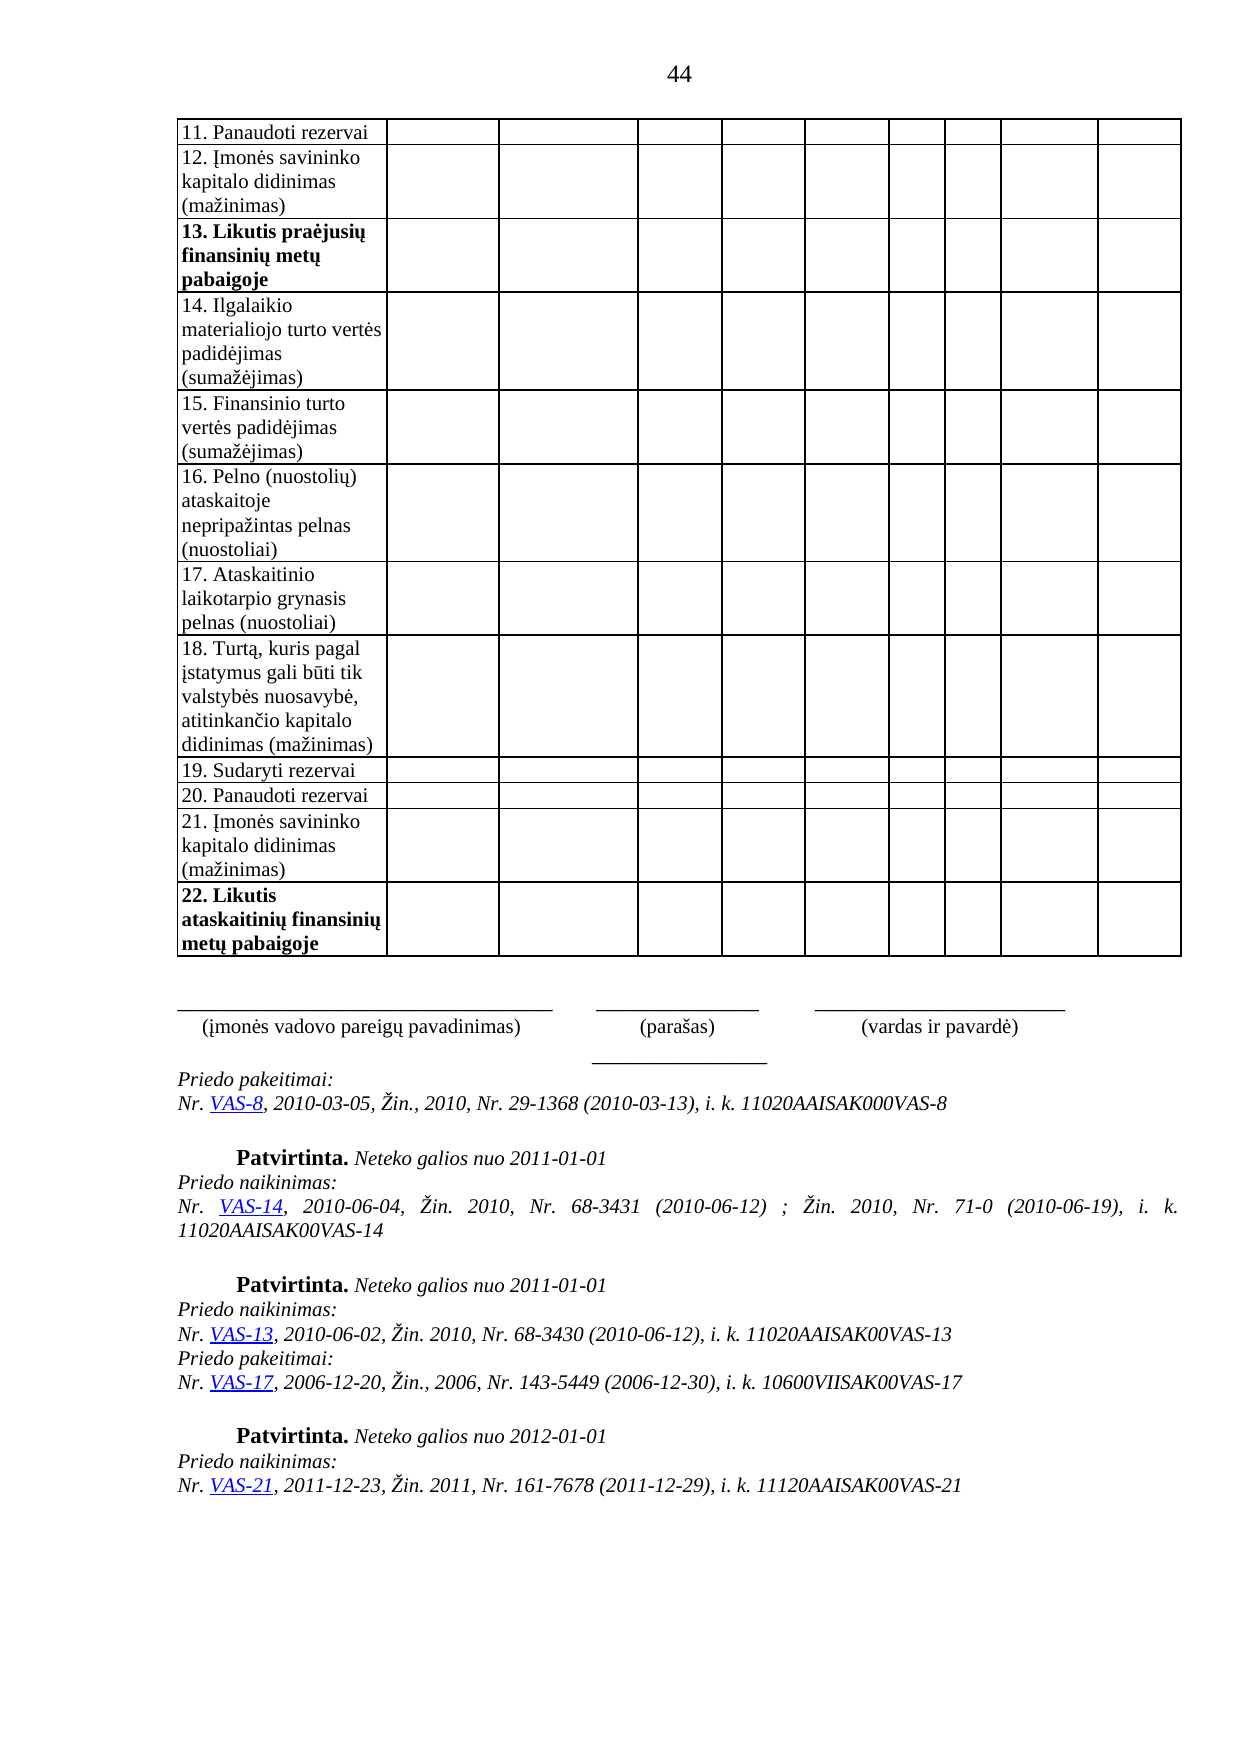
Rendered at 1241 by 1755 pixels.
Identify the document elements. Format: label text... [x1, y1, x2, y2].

table_cell [388, 783, 498, 807]
table_cell [1002, 562, 1097, 634]
text (įmonės vadovo pareigų pavadinimas) (parašas) (vardas ir pavardė) [177, 1014, 1181, 1038]
table_cell [1002, 758, 1097, 782]
table_cell [639, 293, 721, 389]
text Nr. VAS-14, 2010-06-04, Žin. 2010, Nr. 68-3431 (2010-06-12) ; Žin. 2010, Nr. 71-0 (2010-06-19), i. k. 11020AAISAK00VAS-14 [177, 1194, 1181, 1242]
table_cell [1002, 219, 1097, 291]
table_cell 21. Įmonės savininko kapitalo didinimas (mažinimas) [178, 809, 386, 881]
table_cell [639, 219, 721, 291]
table_cell [806, 562, 888, 634]
table_cell [723, 120, 804, 144]
table_cell [500, 219, 637, 291]
table_cell [639, 120, 721, 144]
table_cell [1099, 809, 1180, 881]
table_cell [388, 293, 498, 389]
table_cell [946, 562, 1000, 634]
table_cell [1002, 636, 1097, 756]
table_cell [806, 883, 888, 955]
table_cell [723, 219, 804, 291]
table_cell [388, 465, 498, 561]
table_cell [1099, 293, 1180, 389]
table_cell [500, 465, 637, 561]
table_cell [890, 219, 944, 291]
table_cell [1099, 120, 1180, 144]
table_cell [806, 809, 888, 881]
table_cell 19. Sudaryti rezervai [178, 758, 386, 782]
table_cell [388, 562, 498, 634]
table_cell [1002, 293, 1097, 389]
table_cell 15. Finansinio turto vertės padidėjimas (sumažėjimas) [178, 391, 386, 463]
table_cell 22. Likutis ataskaitinių finansinių metų pabaigoje [178, 883, 386, 955]
table_cell [1099, 465, 1180, 561]
text ______________________________ _____________ ____________________ [177, 985, 1181, 1014]
table_cell [806, 636, 888, 756]
table_cell [946, 636, 1000, 756]
table_cell [388, 636, 498, 756]
table_cell [723, 783, 804, 807]
table_cell 18. Turtą, kuris pagal įstatymus gali būti tik valstybės nuosavybė, atitinkančio kapitalo didinimas (mažinimas) [178, 636, 386, 756]
table_cell [723, 883, 804, 955]
text Patvirtinta. Neteko galios nuo 2011-01-01 [177, 1271, 1181, 1297]
text Nr. VAS-13, 2010-06-02, Žin. 2010, Nr. 68-3430 (2010-06-12), i. k. 11020AAISAK00VAS-13 [177, 1321, 1181, 1346]
text Patvirtinta. Neteko galios nuo 2012-01-01 [177, 1422, 1181, 1449]
table_cell [1099, 562, 1180, 634]
table_cell [806, 219, 888, 291]
table_cell [806, 145, 888, 217]
table_cell [500, 391, 637, 463]
table_cell [946, 465, 1000, 561]
table_cell [500, 120, 637, 144]
table_cell [639, 391, 721, 463]
table_cell [946, 783, 1000, 807]
table_cell [723, 562, 804, 634]
table_cell [946, 293, 1000, 389]
table_cell [388, 219, 498, 291]
table_cell [639, 758, 721, 782]
table_cell [890, 809, 944, 881]
table_cell [723, 636, 804, 756]
table_cell [890, 636, 944, 756]
text Patvirtinta. Neteko galios nuo 2011-01-01 [177, 1144, 1181, 1170]
table_cell [1002, 809, 1097, 881]
table_cell [890, 293, 944, 389]
table_cell [806, 783, 888, 807]
table_cell [1002, 120, 1097, 144]
table_cell [946, 219, 1000, 291]
table_cell [946, 120, 1000, 144]
table_cell [890, 120, 944, 144]
table_cell [1099, 883, 1180, 955]
text Priedo naikinimas: [177, 1170, 1181, 1194]
table_cell [723, 809, 804, 881]
table_cell 14. Ilgalaikio materialiojo turto vertės padidėjimas (sumažėjimas) [178, 293, 386, 389]
table_cell [500, 562, 637, 634]
table_cell [1099, 783, 1180, 807]
table_cell 17. Ataskaitinio laikotarpio grynasis pelnas (nuostoliai) [178, 562, 386, 634]
table_cell [806, 465, 888, 561]
table_cell [1099, 391, 1180, 463]
table_cell [388, 145, 498, 217]
table_cell [946, 809, 1000, 881]
table_cell [388, 758, 498, 782]
table_cell [1099, 145, 1180, 217]
table_cell [500, 636, 637, 756]
text Priedo naikinimas: [177, 1449, 1181, 1473]
text Nr. VAS-17, 2006-12-20, Žin., 2006, Nr. 143-5449 (2006-12-30), i. k. 10600VIISAK00VAS-17 [177, 1369, 1181, 1394]
table_cell [500, 809, 637, 881]
table_cell [890, 783, 944, 807]
table_cell [723, 758, 804, 782]
table_cell [1002, 783, 1097, 807]
table_cell [890, 758, 944, 782]
table_cell [806, 391, 888, 463]
table_cell [1002, 145, 1097, 217]
table_cell [388, 391, 498, 463]
table_cell [806, 758, 888, 782]
table_cell [723, 293, 804, 389]
table_cell [1099, 219, 1180, 291]
table_cell [806, 293, 888, 389]
table_cell [639, 883, 721, 955]
table_cell [639, 636, 721, 756]
table_cell [946, 758, 1000, 782]
table_cell 12. Įmonės savininko kapitalo didinimas (mažinimas) [178, 145, 386, 217]
table_cell [890, 465, 944, 561]
table_cell [806, 120, 888, 144]
table_cell [639, 783, 721, 807]
table_cell [639, 145, 721, 217]
table_cell [723, 391, 804, 463]
table_cell [946, 883, 1000, 955]
table_cell [639, 809, 721, 881]
table_cell [500, 883, 637, 955]
table_cell [388, 120, 498, 144]
table_cell [500, 145, 637, 217]
table_cell 20. Panaudoti rezervai [178, 783, 386, 807]
text Priedo naikinimas: [177, 1297, 1181, 1321]
table_cell [1002, 883, 1097, 955]
text ______________ [177, 1038, 1181, 1067]
table_cell [639, 562, 721, 634]
table_cell [1099, 636, 1180, 756]
table_cell [946, 145, 1000, 217]
table_cell [388, 883, 498, 955]
table_cell [890, 145, 944, 217]
table_cell 11. Panaudoti rezervai [178, 120, 386, 144]
table_cell [723, 465, 804, 561]
table_cell [1099, 758, 1180, 782]
table_cell [1002, 391, 1097, 463]
table_cell [500, 783, 637, 807]
text Priedo pakeitimai: [177, 1067, 1181, 1091]
table_cell [639, 465, 721, 561]
table_cell [890, 391, 944, 463]
text Priedo pakeitimai: [177, 1346, 1181, 1369]
table_cell [388, 809, 498, 881]
text Nr. VAS-21, 2011-12-23, Žin. 2011, Nr. 161-7678 (2011-12-29), i. k. 11120AAISAK00VAS-21 [177, 1473, 1181, 1497]
text Nr. VAS-8, 2010-03-05, Žin., 2010, Nr. 29-1368 (2010-03-13), i. k. 11020AAISAK000VAS-8 [177, 1091, 1181, 1115]
table_cell [723, 145, 804, 217]
table_cell [1002, 465, 1097, 561]
table_cell [946, 391, 1000, 463]
table_cell [890, 883, 944, 955]
table_cell 13. Likutis praėjusių finansinių metų pabaigoje [178, 219, 386, 291]
table_cell 16. Pelno (nuostolių) ataskaitoje nepripažintas pelnas (nuostoliai) [178, 465, 386, 561]
table_cell [500, 758, 637, 782]
table_cell [890, 562, 944, 634]
table_cell [500, 293, 637, 389]
